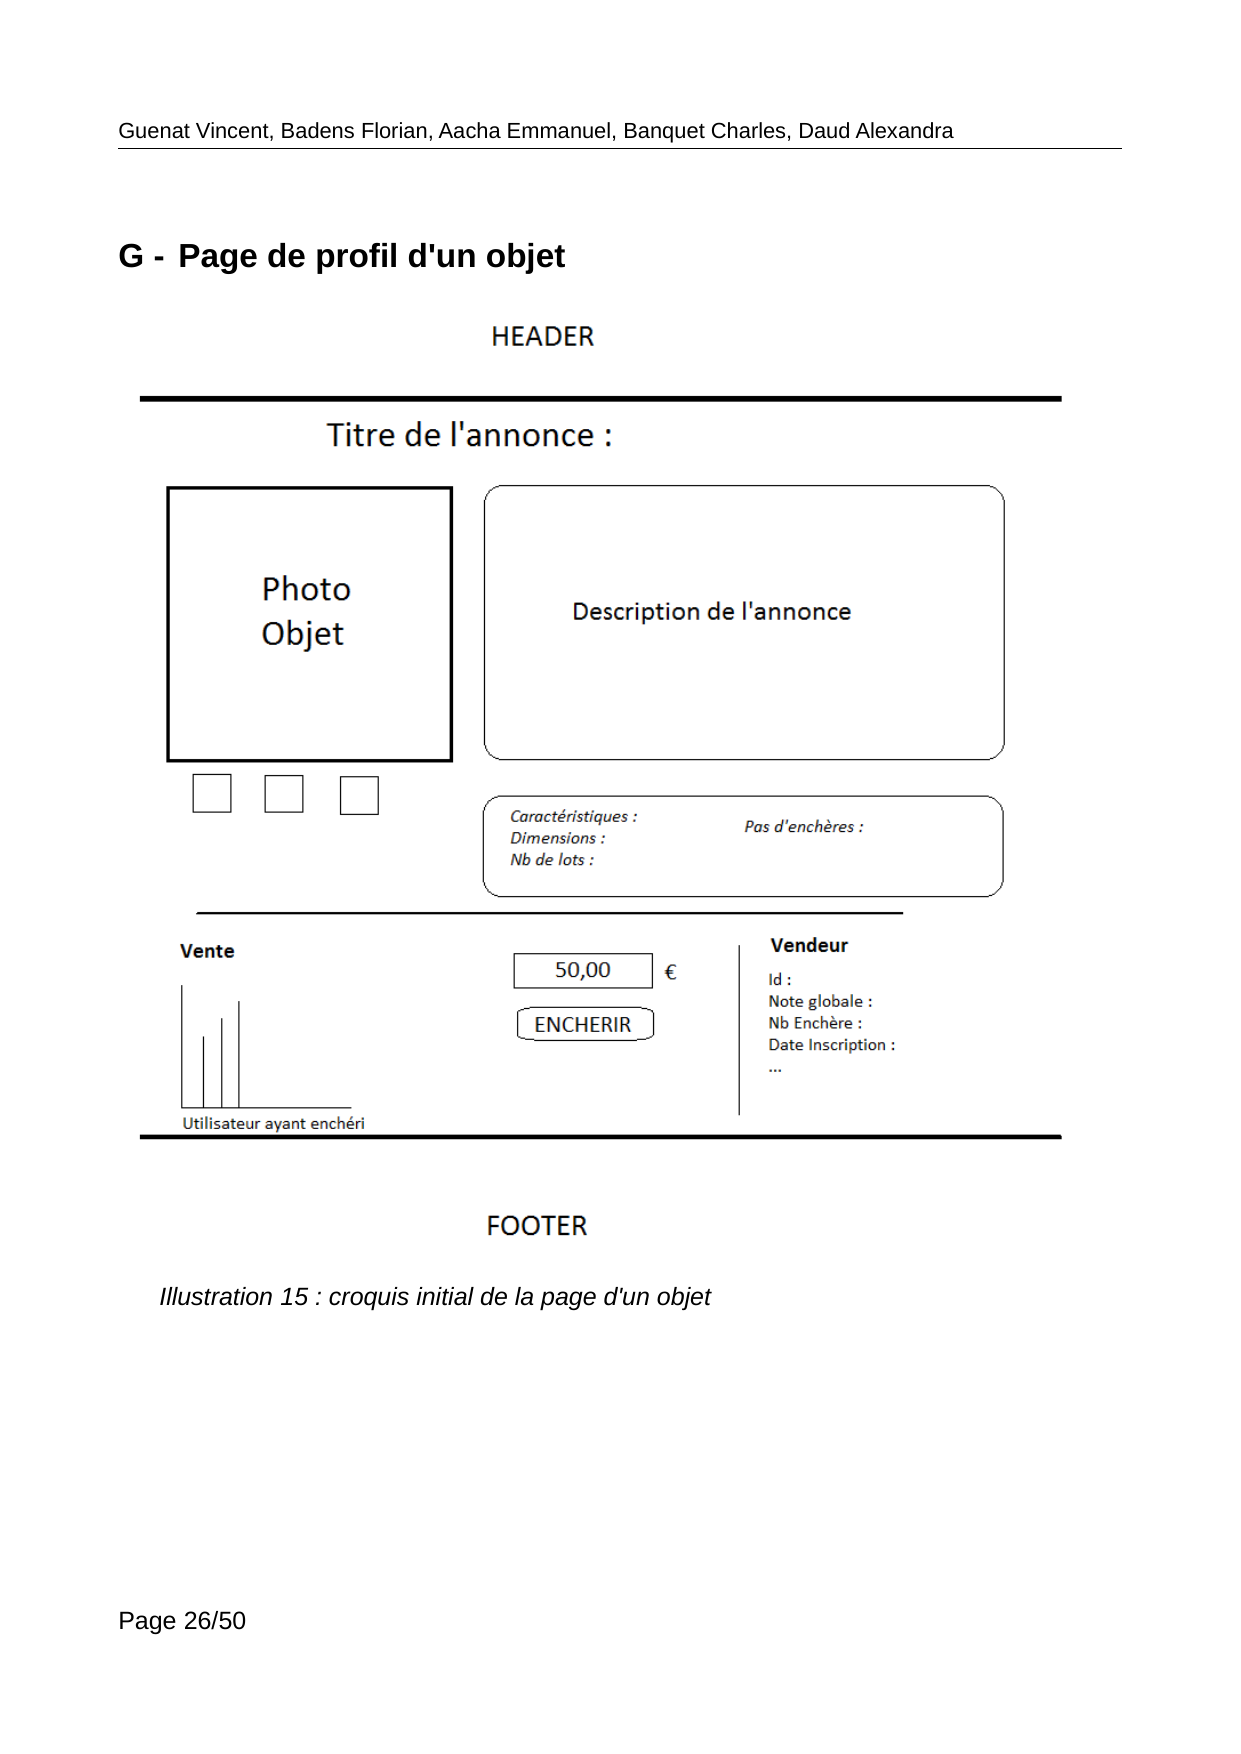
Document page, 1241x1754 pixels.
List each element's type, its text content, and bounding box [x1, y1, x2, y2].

text Illustration 15 : croquis initial de la page d'un objet [159, 1282, 1081, 1311]
picture [139, 299, 1062, 1282]
subtitle Page de profil d'un objet [118, 236, 1122, 274]
